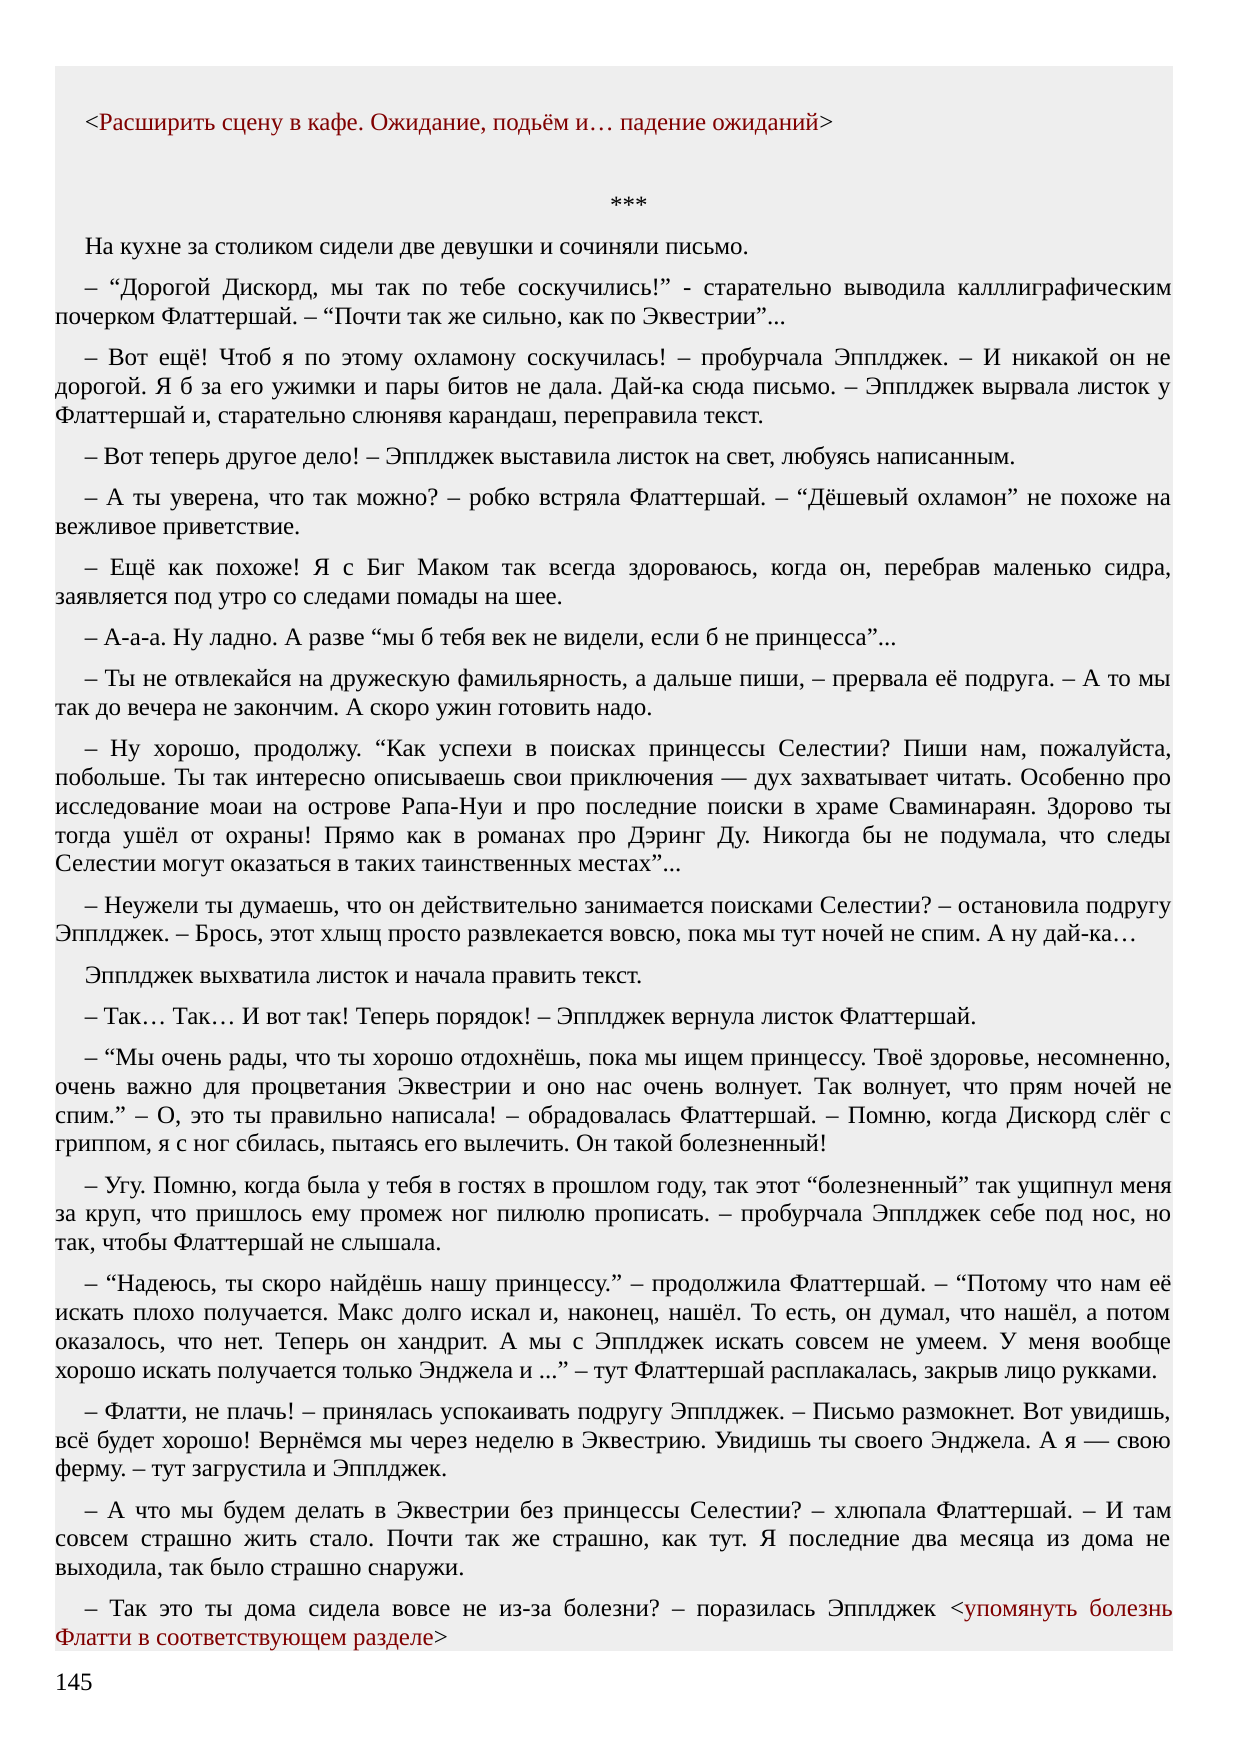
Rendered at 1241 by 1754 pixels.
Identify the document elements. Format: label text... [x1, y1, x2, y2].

text – А-а-а. Ну ладно. А разве “мы б тебя век не видели, если б не принцесса”... [55, 622, 1173, 651]
text – Ты не отвлекайся на дружескую фамильярность, а дальше пиши, – прервала её подруга. – А то мы так до вечера не закончим. А скоро ужин готовить надо. [55, 663, 1173, 721]
text На кухне за столиком сидели две девушки и сочиняли письмо. [55, 231, 1173, 260]
text – Ещё как похоже! Я с Биг Маком так всегда здороваюсь, когда он, перебрав маленько сидра, заявляется под утро со следами помады на шее. [55, 552, 1173, 610]
text <Расширить сцену в кафе. Ожидание, подьём и… падение ожиданий> [55, 107, 1173, 136]
text – Вот ещё! Чтоб я по этому охламону соскучилась! – пробурчала Эпплджек. – И никакой он не дорогой. Я б за его ужимки и пары битов не дала. Дай-ка сюда письмо. – Эпплджек вырвала листок у Флаттершай и, старательно слюнявя карандаш, переправила текст. [55, 342, 1173, 428]
text – А что мы будем делать в Эквестрии без принцессы Селестии? – хлюпала Флаттершай. – И там совсем страшно жить стало. Почти так же страшно, как тут. Я последние два месяца из дома не выходила, так было страшно снаружи. [55, 1495, 1173, 1581]
text *** [55, 190, 1173, 218]
text – Угу. Помню, когда была у тебя в гостях в прошлом году, так этот “болезненный” так ущипнул меня за круп, что пришлось ему промеж ног пилюлю прописать. – пробурчала Эпплджек себе под нос, но так, чтобы Флаттершай не слышала. [55, 1170, 1173, 1256]
text – Так… Так… И вот так! Теперь порядок! – Эпплджек вернула листок Флаттершай. [55, 1001, 1173, 1030]
text – Флатти, не плачь! – принялась успокаивать подругу Эпплджек. – Письмо размокнет. Вот увидишь, всё будет хорошо! Вернёмся мы через неделю в Эквестрию. Увидишь ты своего Энджела. А я — свою ферму. – тут загрустила и Эпплджек. [55, 1396, 1173, 1482]
text – “Надеюсь, ты скоро найдёшь нашу принцессу.” – продолжила Флаттершай. – “Потому что нам её искать плохо получается. Макс долго искал и, наконец, нашёл. То есть, он думал, что нашёл, а потом оказалось, что нет. Теперь он хандрит. А мы с Эпплджек искать совсем не умеем. У меня вообще хорошо искать получается только Энджела и ...” – тут Флаттершай расплакалась, закрыв лицо рукками. [55, 1268, 1173, 1383]
text – Вот теперь другое дело! – Эпплджек выставила листок на свет, любуясь написанным. [55, 441, 1173, 470]
text – Так это ты дома сидела вовсе не из-за болезни? – поразилась Эпплджек <упомянуть болезнь Флатти в соответствующем разделе> [55, 1593, 1173, 1651]
text – А ты уверена, что так можно? – робко встряла Флаттершай. – “Дёшевый охламон” не похоже на вежливое приветствие. [55, 482, 1173, 540]
text – Ну хорошо, продолжу. “Как успехи в поисках принцессы Селестии? Пиши нам, пожалуйста, побольше. Ты так интересно описываешь свои приключения — дух захватывает читать. Особенно про исследование моаи на острове Рапа-Нуи и про последние поиски в храме Сваминараян. Здорово ты тогда ушёл от охраны! Прямо как в романах про Дэринг Ду. Никогда бы не подумала, что следы Селестии могут оказаться в таких таинственных местах”... [55, 733, 1173, 877]
text – Неужели ты думаешь, что он действительно занимается поисками Селестии? – остановила подругу Эпплджек. – Брось, этот хлыщ просто развлекается вовсю, пока мы тут ночей не спим. А ну дай-ка… [55, 890, 1173, 947]
text Эпплджек выхватила листок и начала править текст. [55, 960, 1173, 988]
text – “Мы очень рады, что ты хорошо отдохнёшь, пока мы ищем принцессу. Твоё здоровье, несомненно, очень важно для процветания Эквестрии и оно нас очень волнует. Так волнует, что прям ночей не спим.” – О, это ты правильно написала! – обрадовалась Флаттершай. – Помню, когда Дискорд слёг с гриппом, я с ног сбилась, пытаясь его вылечить. Он такой болезненный! [55, 1042, 1173, 1157]
text – “Дорогой Дискорд, мы так по тебе соскучились!” - старательно выводила калллиграфическим почерком Флаттершай. – “Почти так же сильно, как по Эквестрии”... [55, 272, 1173, 330]
